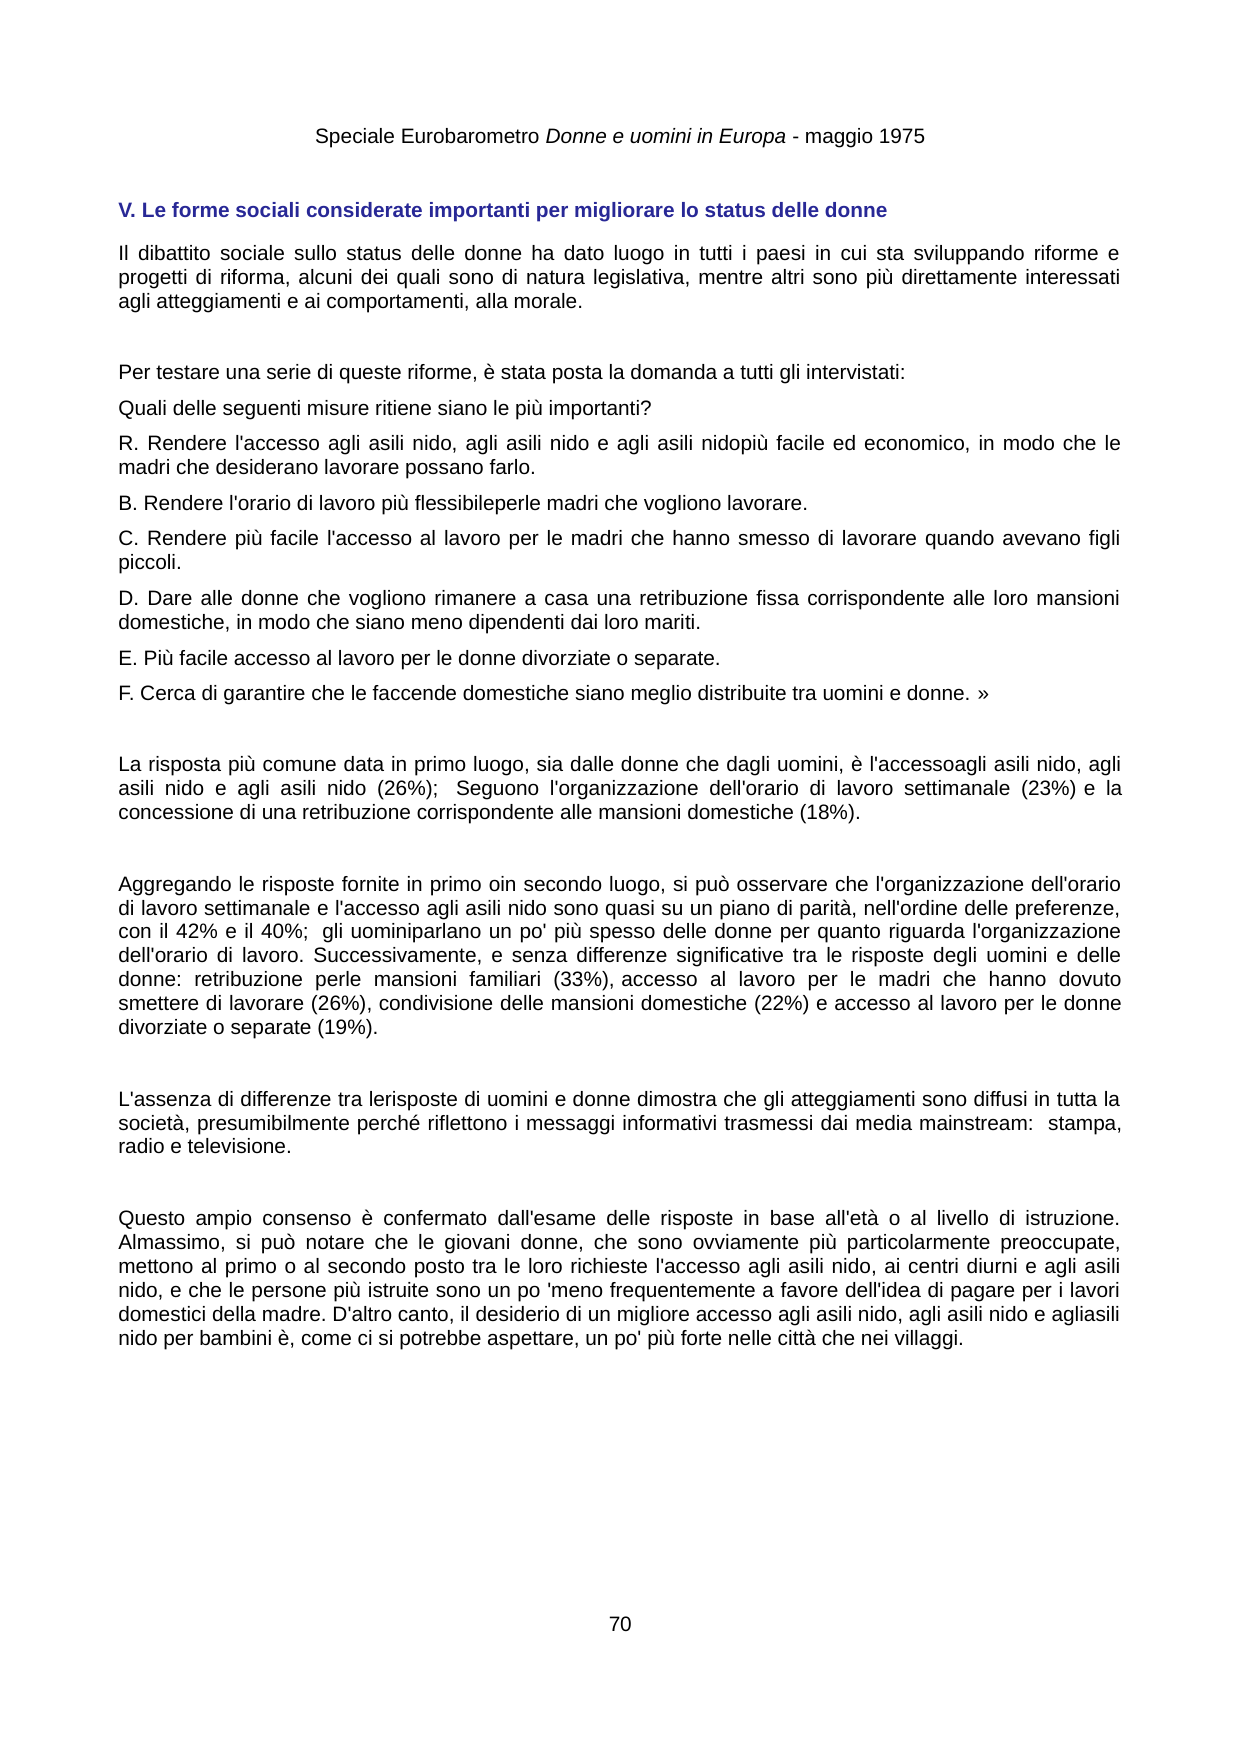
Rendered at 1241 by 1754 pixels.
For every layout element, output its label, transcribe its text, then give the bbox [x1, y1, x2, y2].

text Quali delle seguenti misure ritiene siano le più importanti? [118, 395, 1122, 419]
text E. Più facile accesso al lavoro per le donne divorziate o separate. [118, 645, 1122, 669]
text La risposta più comune data in primo luogo, sia dalle donne che dagli uomini, è l'accessoagli asili nido, agli asili nido e agli asili nido (26%); Seguono l'organizzazione dell'orario di lavoro settimanale (23%) e la concessione di una retribuzione corrispondente alle mansioni domestiche (18%). [118, 752, 1122, 824]
text Il dibattito sociale sullo status delle donne ha dato luogo in tutti i paesi in cui sta sviluppando riforme e progetti di riforma, alcuni dei quali sono di natura legislativa, mentre altri sono più direttamente interessati agli atteggiamenti e ai comportamenti, alla morale. [118, 241, 1122, 312]
text D. Dare alle donne che vogliono rimanere a casa una retribuzione fissa corrispondente alle loro mansioni domestiche, in modo che siano meno dipendenti dai loro mariti. [118, 586, 1122, 634]
text Questo ampio consenso è confermato dall'esame delle risposte in base all'età o al livello di istruzione. Almassimo, si può notare che le giovani donne, che sono ovviamente più particolarmente preoccupate, mettono al primo o al secondo posto tra le loro richieste l'accesso agli asili nido, ai centri diurni e agli asili nido, e che le persone più istruite sono un po 'meno frequentemente a favore dell'idea di pagare per i lavori domestici della madre. D'altro canto, il desiderio di un migliore accesso agli asili nido, agli asili nido e agliasili nido per bambini è, come ci si potrebbe aspettare, un po' più forte nelle città che nei villaggi. [118, 1206, 1122, 1349]
text C. Rendere più facile l'accesso al lavoro per le madri che hanno smesso di lavorare quando avevano figli piccoli. [118, 526, 1122, 574]
text R. Rendere l'accesso agli asili nido, agli asili nido e agli asili nidopiù facile ed economico, in modo che le madri che desiderano lavorare possano farlo. [118, 431, 1122, 479]
text Per testare una serie di queste riforme, è stata posta la domanda a tutti gli intervistati: [118, 360, 1122, 384]
text Aggregando le risposte fornite in primo oin secondo luogo, si può osservare che l'organizzazione dell'orario di lavoro settimanale e l'accesso agli asili nido sono quasi su un piano di parità, nell'ordine delle preferenze, con il 42% e il 40%; gli uominiparlano un po' più spesso delle donne per quanto riguarda l'organizzazione dell'orario di lavoro. Successivamente, e senza differenze significative tra le risposte degli uomini e delle donne: retribuzione perle mansioni familiari (33%), accesso al lavoro per le madri che hanno dovuto smettere di lavorare (26%), condivisione delle mansioni domestiche (22%) e accesso al lavoro per le donne divorziate o separate (19%). [118, 871, 1122, 1039]
text F. Cerca di garantire che le faccende domestiche siano meglio distribuite tra uomini e donne. » [118, 681, 1122, 705]
text L'assenza di differenze tra lerisposte di uomini e donne dimostra che gli atteggiamenti sono diffusi in tutta la società, presumibilmente perché riflettono i messaggi informativi trasmessi dai media mainstream: stampa, radio e televisione. [118, 1086, 1122, 1158]
subtitle V. Le forme sociali considerate importanti per migliorare lo status delle donne [118, 198, 1122, 222]
text B. Rendere l'orario di lavoro più flessibileperle madri che vogliono lavorare. [118, 491, 1122, 514]
